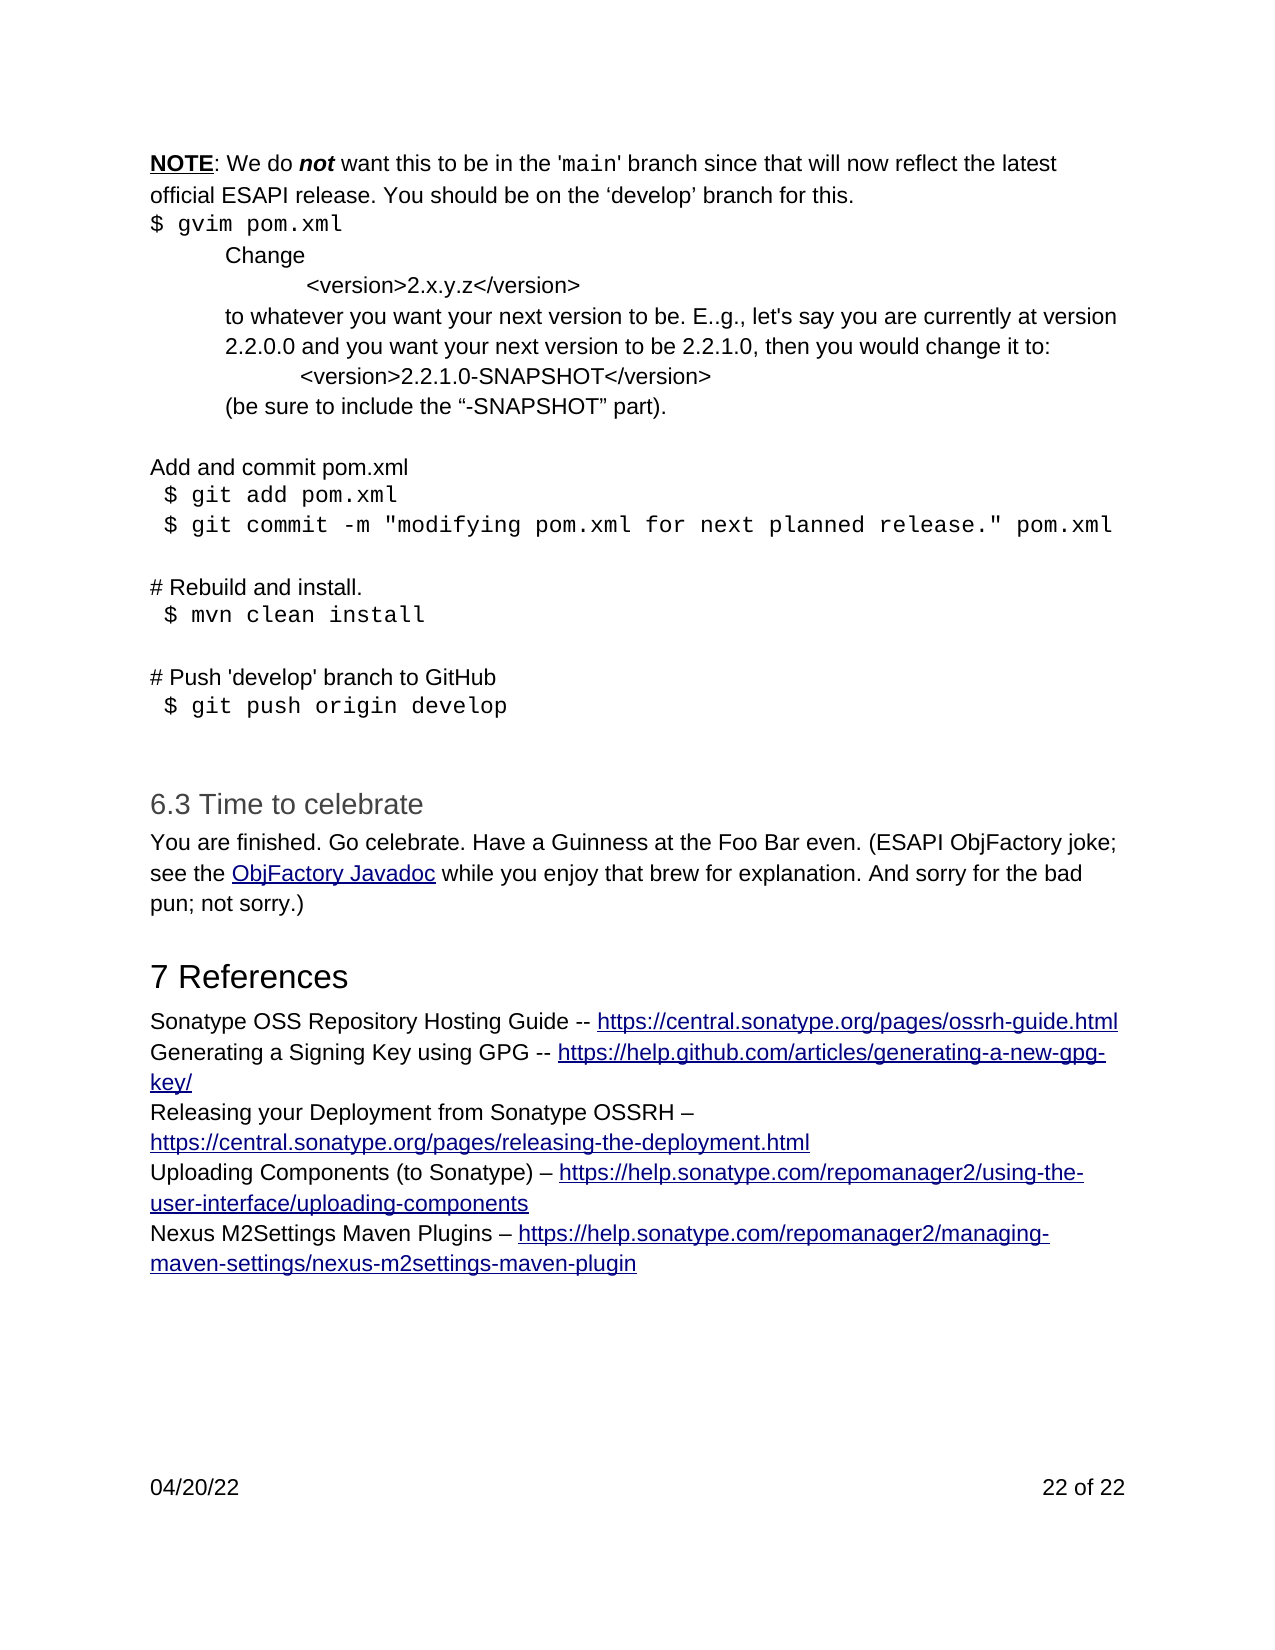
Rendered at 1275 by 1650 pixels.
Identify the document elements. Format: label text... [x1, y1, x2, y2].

text Generating a Signing Key using GPG -- https://help.github.com/articles/generating-a-new-gpg-key/ [150, 1038, 1125, 1095]
text to whatever you want your next version to be. E..g., let's say you are currently at version 2.2.0.0 and you want your next version to be 2.2.1.0, then you would change it to: [225, 303, 1125, 359]
text Releasing your Deployment from Sonatype OSSRH – https://central.sonatype.org/pages/releasing-the-deployment.html [150, 1099, 1125, 1156]
text $ mvn clean install [150, 604, 1125, 630]
text <version>2.2.1.0-SNAPSHOT</version> [300, 363, 1125, 389]
subtitle Time to celebrate [150, 787, 1125, 821]
text Change [225, 242, 1125, 268]
text Add and commit pom.xml [150, 454, 1125, 480]
text $ git commit -m "modifying pom.xml for next planned release." pom.xml [150, 514, 1125, 539]
text Uploading Components (to Sonatype) – https://help.sonatype.com/repomanager2/using-the-user-interface/uploading-components [150, 1159, 1125, 1216]
text NOTE: We do not want this to be in the 'main' branch since that will now reflect the latest official ESAPI release. You should be on the ‘develop’ branch for this. [150, 150, 1125, 208]
text <version>2.x.y.z</version> [300, 272, 1125, 299]
text $ git add pom.xml [150, 484, 1125, 510]
text # Rebuild and install. [150, 574, 1125, 600]
text Nexus M2Settings Maven Plugins – https://help.sonatype.com/repomanager2/managing-maven-settings/nexus-m2settings-maven-plugin [150, 1220, 1125, 1276]
text Sonatype OSS Repository Hosting Guide -- https://central.sonatype.org/pages/ossrh-guide.html [150, 1008, 1125, 1035]
text You are finished. Go celebrate. Have a Guinness at the Foo Bar even. (ESAPI ObjFactory joke; see the ObjFactory Javadoc while you enjoy that brew for explanation. And sorry for the bad pun; not sorry.) [150, 829, 1125, 916]
text $ git push origin develop [150, 694, 1125, 720]
text $ gvim pom.xml [150, 212, 1125, 238]
text # Push 'develop' branch to GitHub [150, 664, 1125, 690]
text (be sure to include the “-SNAPSHOT” part). [225, 393, 1125, 419]
subtitle References [150, 957, 1125, 996]
